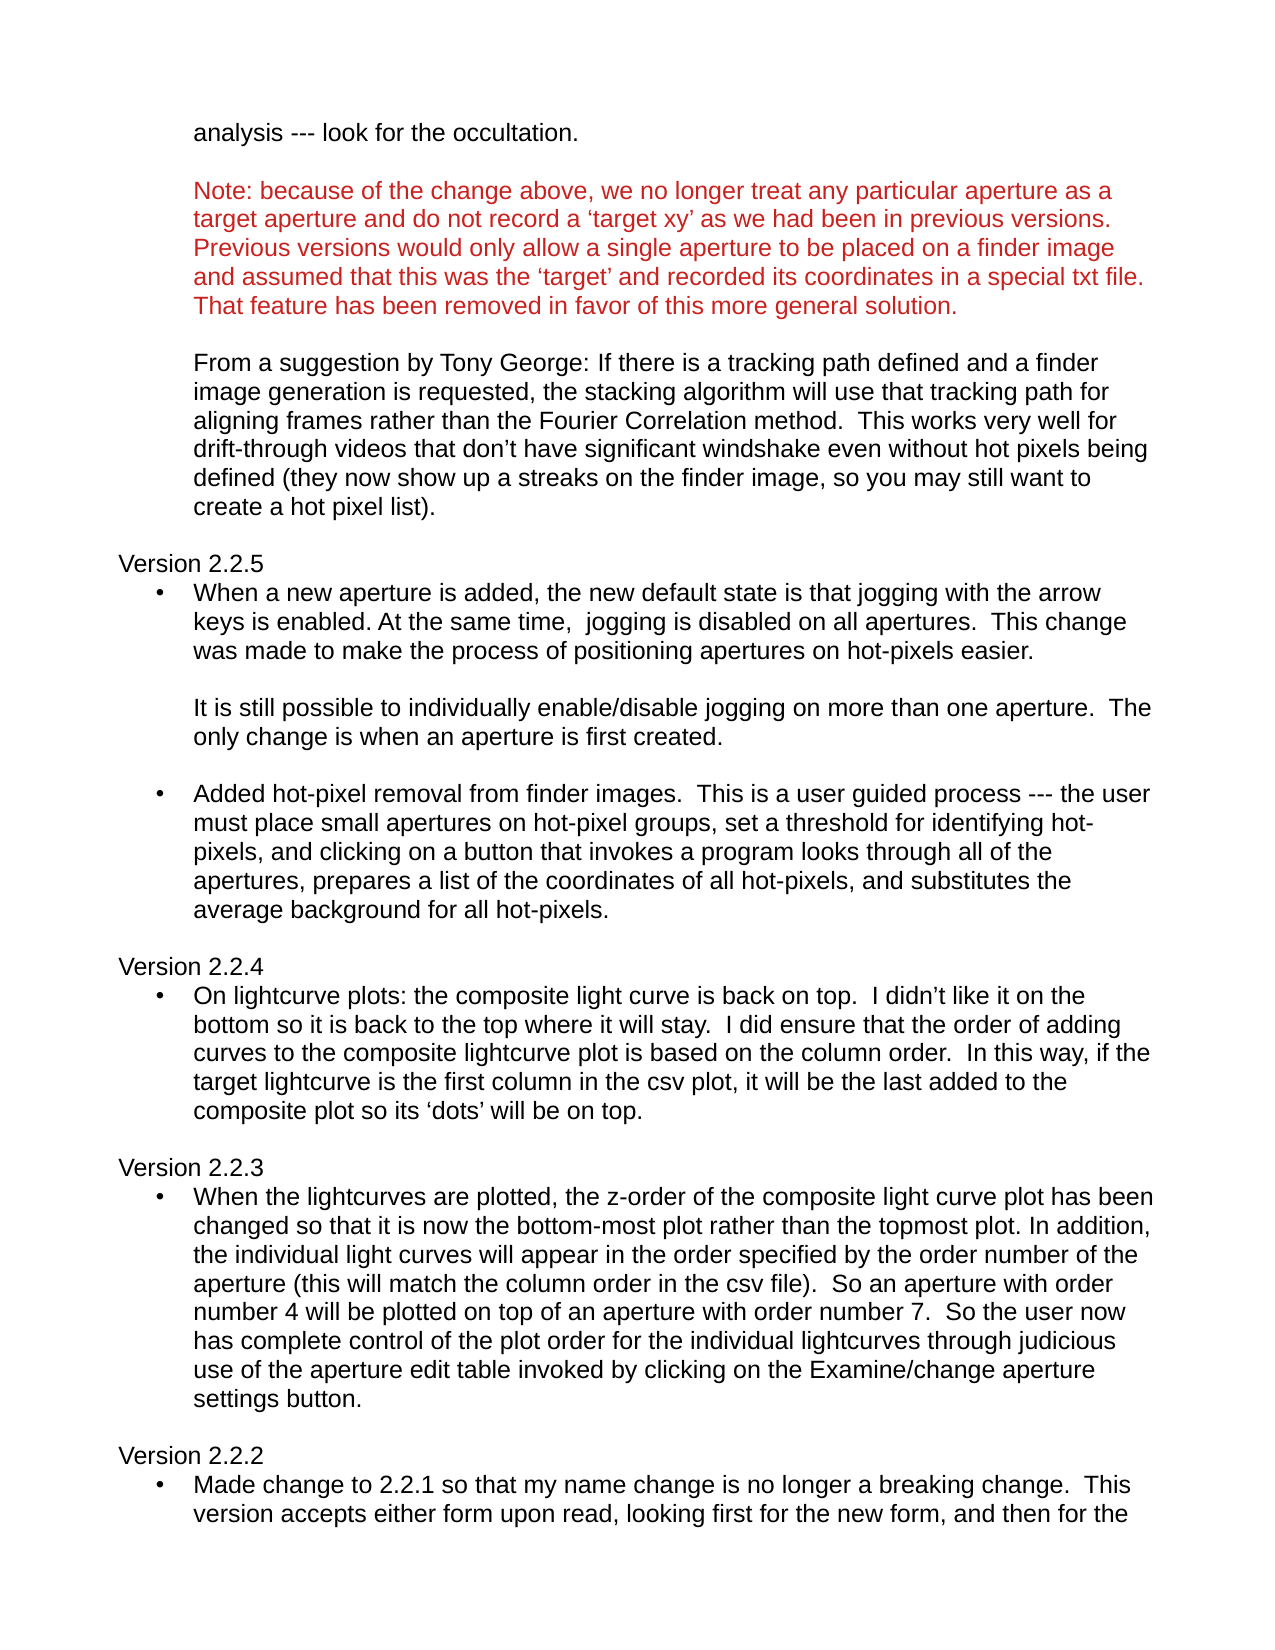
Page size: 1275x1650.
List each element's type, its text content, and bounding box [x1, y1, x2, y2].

text Version 2.2.3 [118, 1153, 1157, 1182]
list When the lightcurves are plotted, the z-order of the composite light curve plot has been changed so that it is now the bottom-most plot rather than the topmost plot. In addition, the individual light curves will appear in the order specified by the order number of the aperture (this will match the column order in the csv file). So an aperture with order number 4 will be plotted on top of an aperture with order number 7. So the user now has complete control of the plot order for the individual lightcurves through judicious use of the aperture edit table invoked by clicking on the Examine/change aperture settings button. [156, 1182, 1157, 1441]
text Version 2.2.2 [118, 1441, 1157, 1470]
list Made change to 2.2.1 so that my name change is no longer a breaking change. This version accepts either form upon read, looking first for the new form, and then for the [156, 1470, 1157, 1527]
text Version 2.2.5 [118, 549, 1157, 578]
list Added hot-pixel removal from finder images. This is a user guided process --- the user must place small apertures on hot-pixel groups, set a threshold for identifying hot-pixels, and clicking on a button that invokes a program looks through all of the apertures, prepares a list of the coordinates of all hot-pixels, and substitutes the average background for all hot-pixels. [156, 779, 1157, 952]
list On lightcurve plots: the composite light curve is back on top. I didn’t like it on the bottom so it is back to the top where it will stay. I did ensure that the order of adding curves to the composite lightcurve plot is based on the column order. In this way, if the target lightcurve is the first column in the csv plot, it will be the last added to the composite plot so its ‘dots’ will be on top. [156, 981, 1157, 1153]
list analysis --- look for the occultation. Note: because of the change above, we no longer treat any particular aperture as a target aperture and do not record a ‘target xy’ as we had been in previous versions. Previous versions would only allow a single aperture to be placed on a finder image and assumed that this was the ‘target’ and recorded its coordinates in a special txt file. That feature has been removed in favor of this more general solution. From a suggestion by Tony George: If there is a tracking path defined and a finder image generation is requested, the stacking algorithm will use that tracking path for aligning frames rather than the Fourier Correlation method. This works very well for drift-through videos that don’t have significant windshake even without hot pixels being defined (they now show up a streaks on the finder image, so you may still want to create a hot pixel list). [156, 118, 1157, 521]
text Version 2.2.4 [118, 952, 1157, 981]
list When a new aperture is added, the new default state is that jogging with the arrow keys is enabled. At the same time, jogging is disabled on all apertures. This change was made to make the process of positioning apertures on hot-pixels easier. It is still possible to individually enable/disable jogging on more than one aperture. The only change is when an aperture is first created. [156, 578, 1157, 779]
